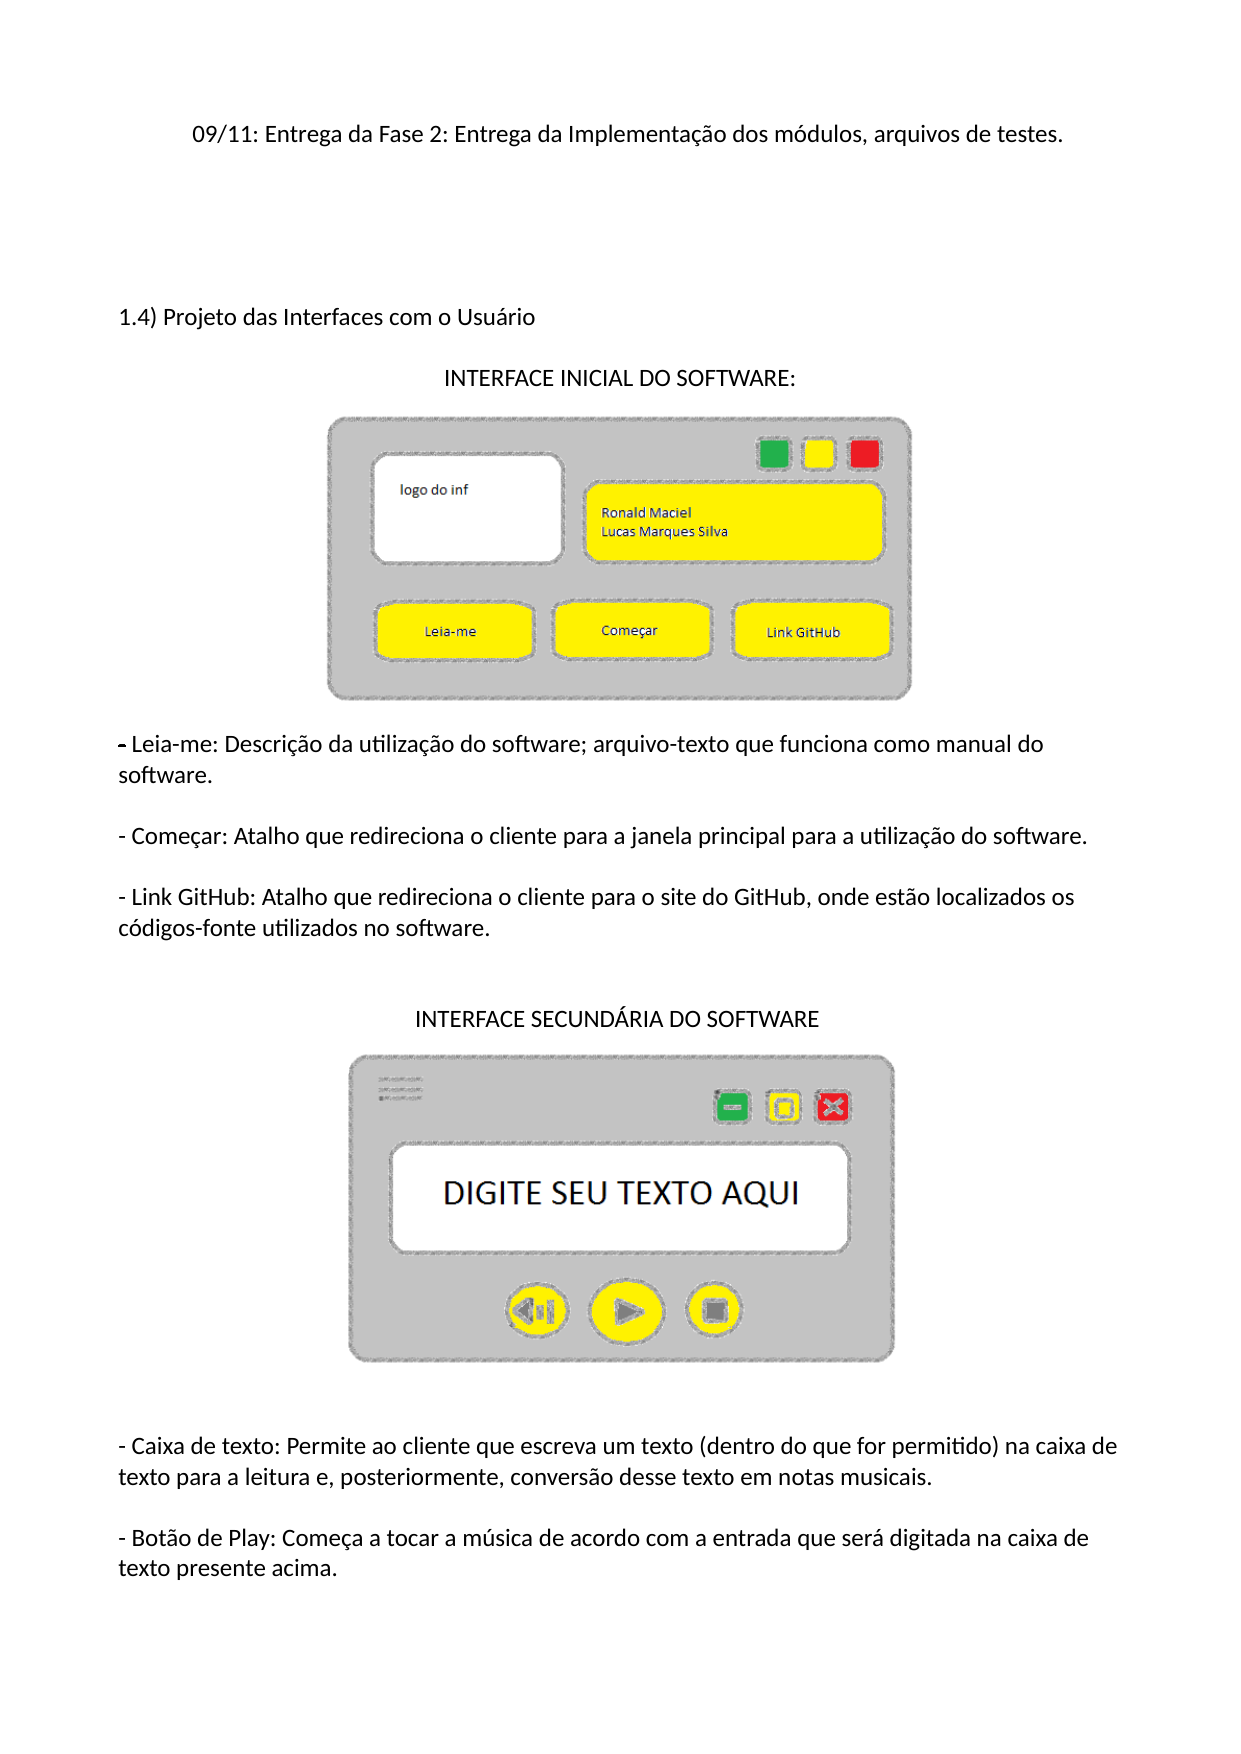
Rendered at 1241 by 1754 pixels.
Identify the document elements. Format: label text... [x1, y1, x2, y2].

text - Botão de Play: Começa a tocar a música de acordo com a entrada que será digitada na caixa de texto presente acima. [118, 1522, 1122, 1583]
text - Começar: Atalho que redireciona o cliente para a janela principal para a utilização do software. - Link GitHub: Atalho que redireciona o cliente para o site do GitHub, onde estão localizados os códigos-fonte utilizados no software. [118, 820, 1122, 942]
text INTERFACE SECUNDÁRIA DO SOFTWARE [118, 1003, 1122, 1034]
text 09/11: Entrega da Fase 2: Entrega da Implementação dos módulos, arquivos de testes. [118, 118, 1122, 149]
text - Caixa de texto: Permite ao cliente que escreva um texto (dentro do que for permitido) na caixa de texto para a leitura e, posteriormente, conversão desse texto em notas musicais. [118, 1431, 1122, 1492]
picture [320, 1039, 920, 1373]
text - Leia-me: Descrição da utilização do software; arquivo-texto que funciona como manual do software. [118, 728, 1122, 789]
picture [313, 403, 927, 719]
text INTERFACE INICIAL DO SOFTWARE: [118, 362, 1122, 423]
text 1.4) Projeto das Interfaces com o Usuário [118, 301, 1122, 332]
